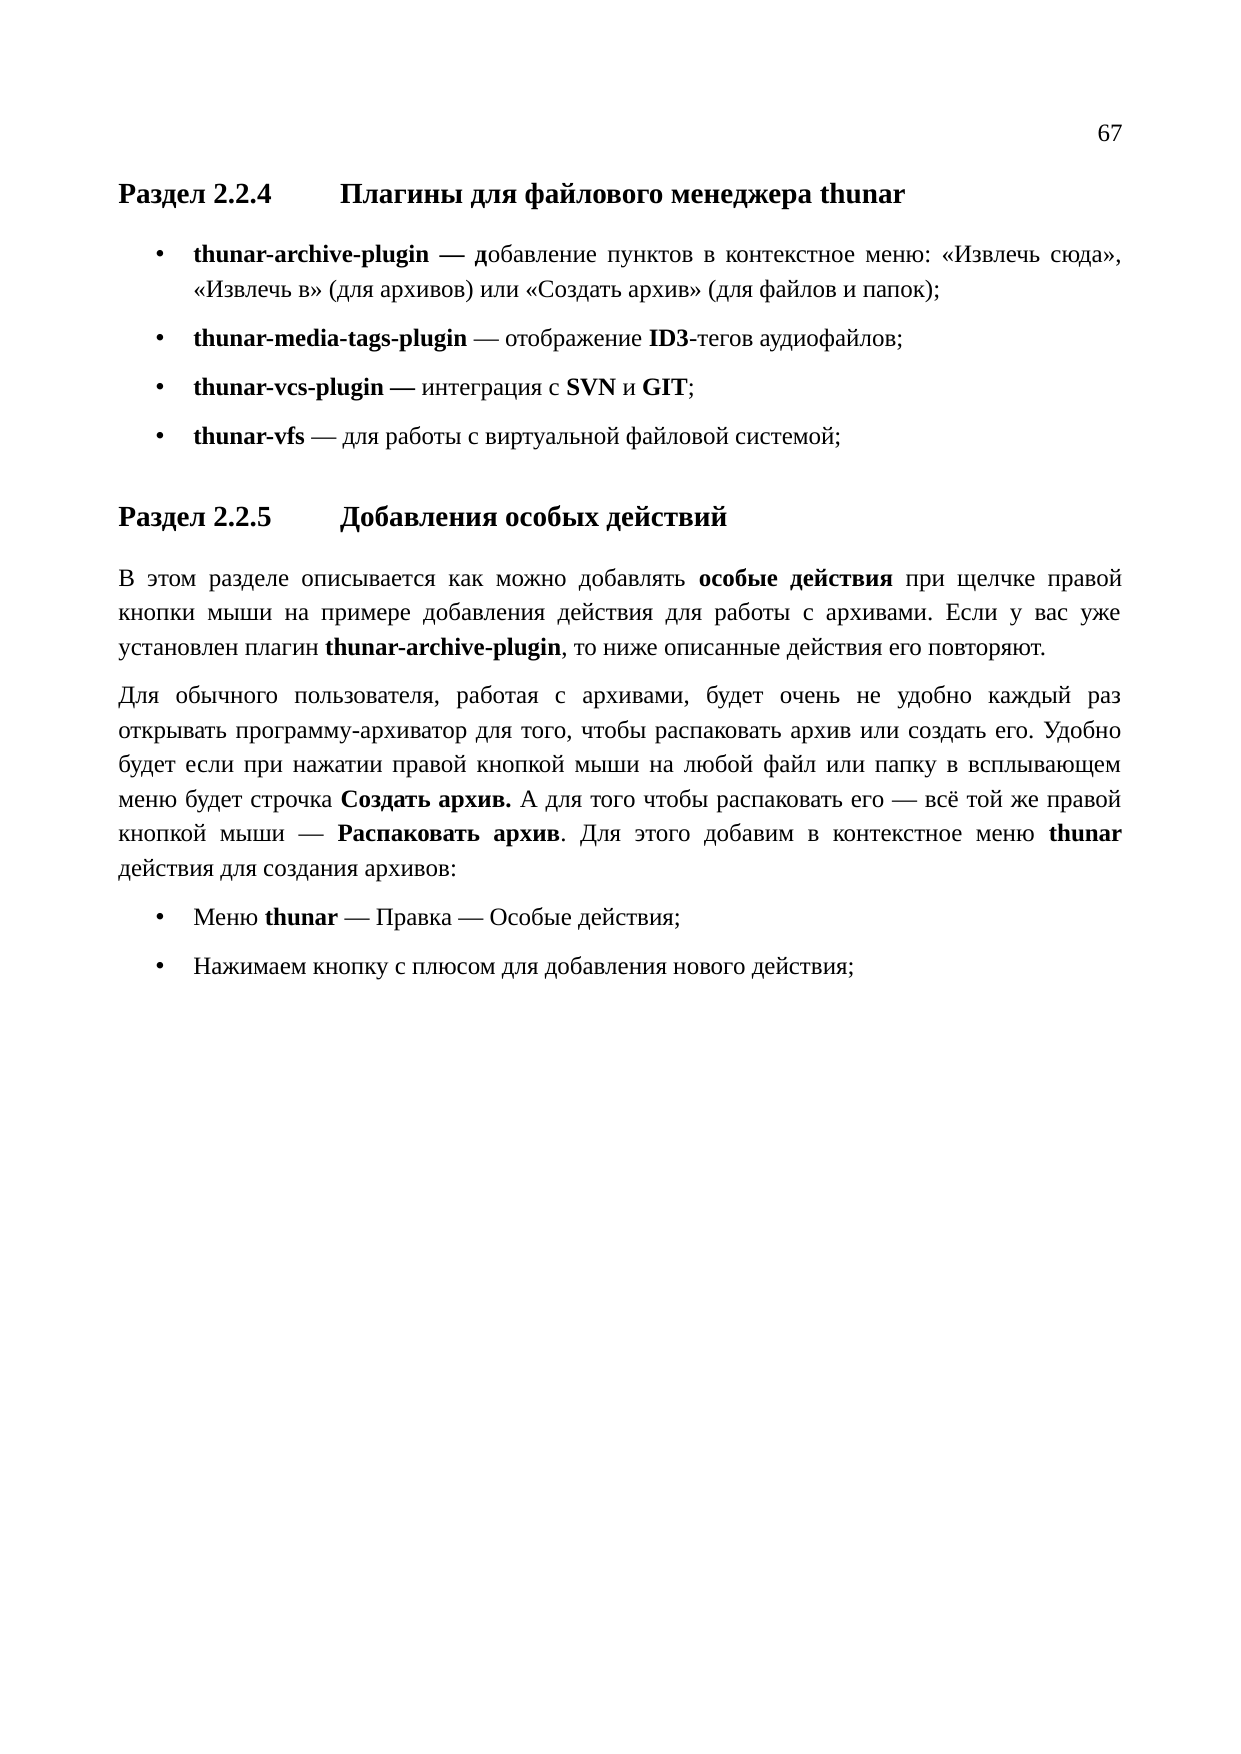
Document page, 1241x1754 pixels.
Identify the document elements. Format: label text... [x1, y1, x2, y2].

list Нажимаем кнопку с плюсом для добавления нового действия; [156, 951, 1122, 980]
list thunar-vcs-plugin — интеграция с SVN и GIT; [156, 372, 1122, 401]
list thunar-vfs — для работы с виртуальной файловой системой; [156, 421, 1122, 450]
subtitle Плагины для файлового менеджера thunar [118, 176, 1122, 210]
text В этом разделе описывается как можно добавлять особые действия при щелчке правой кнопки мыши на примере добавления действия для работы с архивами. Если у вас уже установлен плагин thunar-archive-plugin, то ниже описанные действия его повторяют. [118, 563, 1122, 660]
subtitle Добавления особых действий [118, 499, 1122, 533]
list Меню thunar — Правка — Особые действия; [156, 902, 1122, 931]
list thunar-media-tags-plugin — отображение ID3-тегов аудиофайлов; [156, 323, 1122, 352]
text Для обычного пользователя, работая с архивами, будет очень не удобно каждый раз открывать программу-архиватор для того, чтобы распаковать архив или создать его. Удобно будет если при нажатии правой кнопкой мыши на любой файл или папку в всплывающем меню будет строчка Создать архив. А для того чтобы распаковать его — всё той же правой кнопкой мыши — Распаковать архив. Для этого добавим в контекстное меню thunar действия для создания архивов: [118, 681, 1122, 882]
list thunar-archive-plugin — добавление пунктов в контекстное меню: «Извлечь сюда», «Извлечь в» (для архивов) или «Создать архив» (для файлов и папок); [156, 239, 1122, 303]
